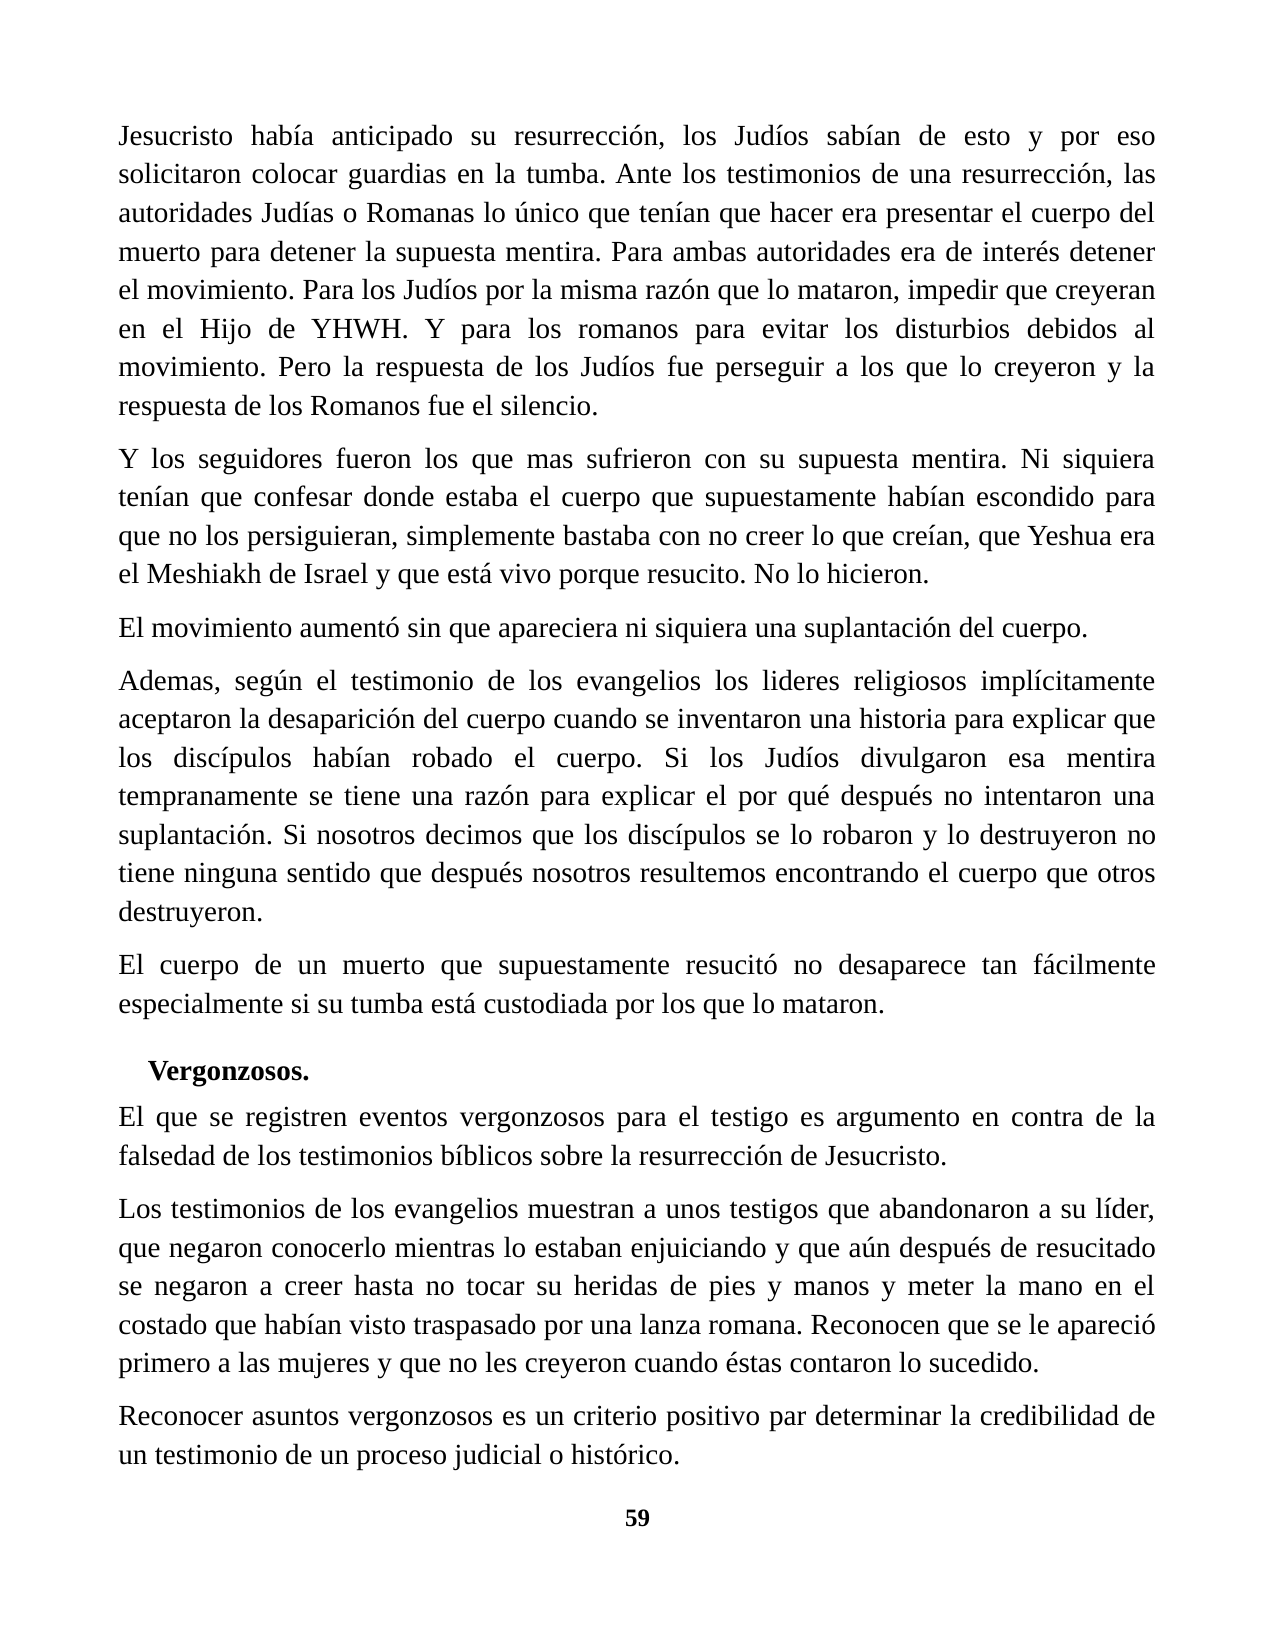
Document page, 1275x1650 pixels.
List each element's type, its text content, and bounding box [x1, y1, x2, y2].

text Ademas, según el testimonio de los evangelios los lideres religiosos implícitamente aceptaron la desaparición del cuerpo cuando se inventaron una historia para explicar que los discípulos habían robado el cuerpo. Si los Judíos divulgaron esa mentira tempranamente se tiene una razón para explicar el por qué después no intentaron una suplantación. Si nosotros decimos que los discípulos se lo robaron y lo destruyeron no tiene ninguna sentido que después nosotros resultemos encontrando el cuerpo que otros destruyeron. [118, 663, 1157, 928]
text Reconocer asuntos vergonzosos es un criterio positivo par determinar la credibilidad de un testimonio de un proceso judicial o histórico. [118, 1398, 1157, 1471]
text El que se registren eventos vergonzosos para el testigo es argumento en contra de la falsedad de los testimonios bíblicos sobre la resurrección de Jesucristo. [118, 1099, 1157, 1172]
text El movimiento aumentó sin que apareciera ni siquiera una suplantación del cuerpo. [118, 610, 1157, 643]
text Y los seguidores fueron los que mas sufrieron con su supuesta mentira. Ni siquiera tenían que confesar donde estaba el cuerpo que supuestamente habían escondido para que no los persiguieran, simplemente bastaba con no creer lo que creían, que Yeshua era el Meshiakh de Israel y que está vivo porque resucito. No lo hicieron. [118, 441, 1157, 590]
text Los testimonios de los evangelios muestran a unos testigos que abandonaron a su líder, que negaron conocerlo mientras lo estaban enjuiciando y que aún después de resucitado se negaron a creer hasta no tocar su heridas de pies y manos y meter la mano en el costado que habían visto traspasado por una lanza romana. Reconocen que se le apareció primero a las mujeres y que no les creyeron cuando éstas contaron lo sucedido. [118, 1191, 1157, 1379]
subtitle Vergonzosos. [148, 1053, 1157, 1087]
text Jesucristo había anticipado su resurrección, los Judíos sabían de esto y por eso solicitaron colocar guardias en la tumba. Ante los testimonios de una resurrección, las autoridades Judías o Romanas lo único que tenían que hacer era presentar el cuerpo del muerto para detener la supuesta mentira. Para ambas autoridades era de interés detener el movimiento. Para los Judíos por la misma razón que lo mataron, impedir que creyeran en el Hijo de YHWH. Y para los romanos para evitar los disturbios debidos al movimiento. Pero la respuesta de los Judíos fue perseguir a los que lo creyeron y la respuesta de los Romanos fue el silencio. [118, 118, 1157, 421]
text El cuerpo de un muerto que supuestamente resucitó no desaparece tan fácilmente especialmente si su tumba está custodiada por los que lo mataron. [118, 947, 1157, 1019]
